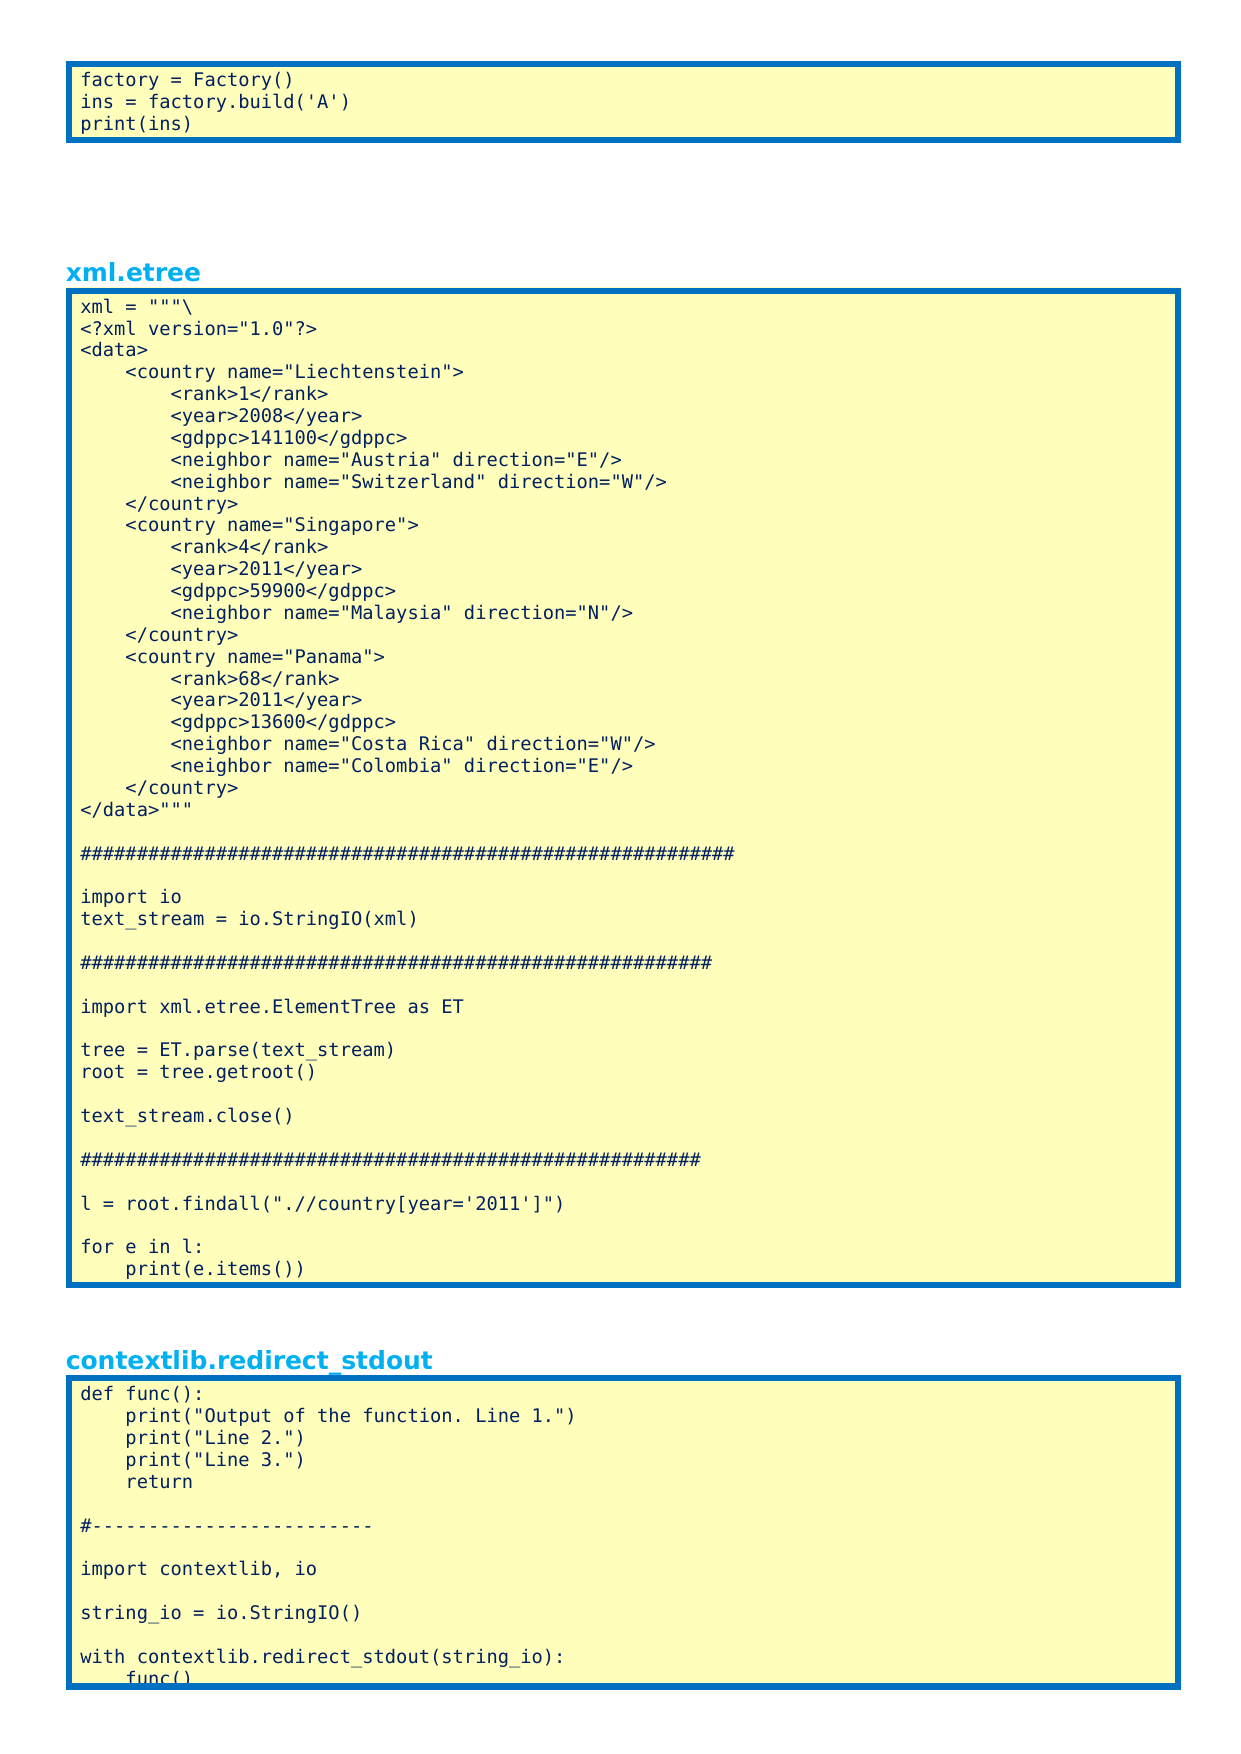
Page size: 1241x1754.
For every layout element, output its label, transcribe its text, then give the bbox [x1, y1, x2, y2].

text <gdppc>59900</gdppc> [72, 572, 1175, 594]
text with contextlib.redirect_stdout(string_io): [72, 1638, 1175, 1659]
text import xml.etree.ElementTree as ET [72, 987, 1175, 1009]
text root = tree.getroot() [72, 1053, 1175, 1075]
text factory = Factory() [72, 67, 1175, 83]
text print("Line 3.") [72, 1441, 1175, 1463]
text <year>2008</year> [72, 397, 1175, 419]
text <country name="Liechtenstein"> [72, 353, 1175, 375]
text <gdppc>13600</gdppc> [72, 703, 1175, 725]
text <?xml version="1.0"?> [72, 309, 1175, 331]
text print("Line 2.") [72, 1419, 1175, 1441]
text import io [72, 878, 1175, 900]
text <rank>1</rank> [72, 375, 1175, 397]
text text_stream.close() [72, 1097, 1175, 1119]
text ######################################################## [72, 944, 1175, 966]
text func() [72, 1659, 1175, 1683]
text <year>2011</year> [72, 550, 1175, 572]
text </country> [72, 616, 1175, 637]
text <data> [72, 331, 1175, 353]
text tree = ET.parse(text_stream) [72, 1031, 1175, 1053]
text xml = """\ [72, 294, 1175, 309]
text for e in l: [72, 1228, 1175, 1250]
text <country name="Singapore"> [72, 506, 1175, 528]
text ########################################################## [72, 834, 1175, 856]
title contextlib.redirect_stdout [66, 1346, 1181, 1375]
text <year>2011</year> [72, 681, 1175, 703]
text import contextlib, io [72, 1550, 1175, 1572]
text def func(): [72, 1381, 1175, 1397]
text ####################################################### [72, 1141, 1175, 1162]
text print("Output of the function. Line 1.") [72, 1397, 1175, 1419]
text <neighbor name="Switzerland" direction="W"/> [72, 462, 1175, 484]
text <neighbor name="Austria" direction="E"/> [72, 441, 1175, 462]
text #------------------------- [72, 1506, 1175, 1528]
text string_io = io.StringIO() [72, 1594, 1175, 1616]
title xml.etree [66, 258, 1181, 287]
text <gdppc>141100</gdppc> [72, 419, 1175, 441]
text return [72, 1463, 1175, 1484]
text </country> [72, 769, 1175, 791]
text <country name="Panama"> [72, 637, 1175, 659]
text l = root.findall(".//country[year='2011']") [72, 1184, 1175, 1206]
text text_stream = io.StringIO(xml) [72, 900, 1175, 922]
text <rank>68</rank> [72, 659, 1175, 681]
text <neighbor name="Costa Rica" direction="W"/> [72, 725, 1175, 747]
text print(e.items()) [72, 1250, 1175, 1282]
text <neighbor name="Malaysia" direction="N"/> [72, 594, 1175, 616]
text ins = factory.build('A') [72, 83, 1175, 105]
text <rank>4</rank> [72, 528, 1175, 550]
text <neighbor name="Colombia" direction="E"/> [72, 747, 1175, 769]
text </data>""" [72, 791, 1175, 812]
text print(ins) [72, 105, 1175, 137]
text </country> [72, 484, 1175, 506]
